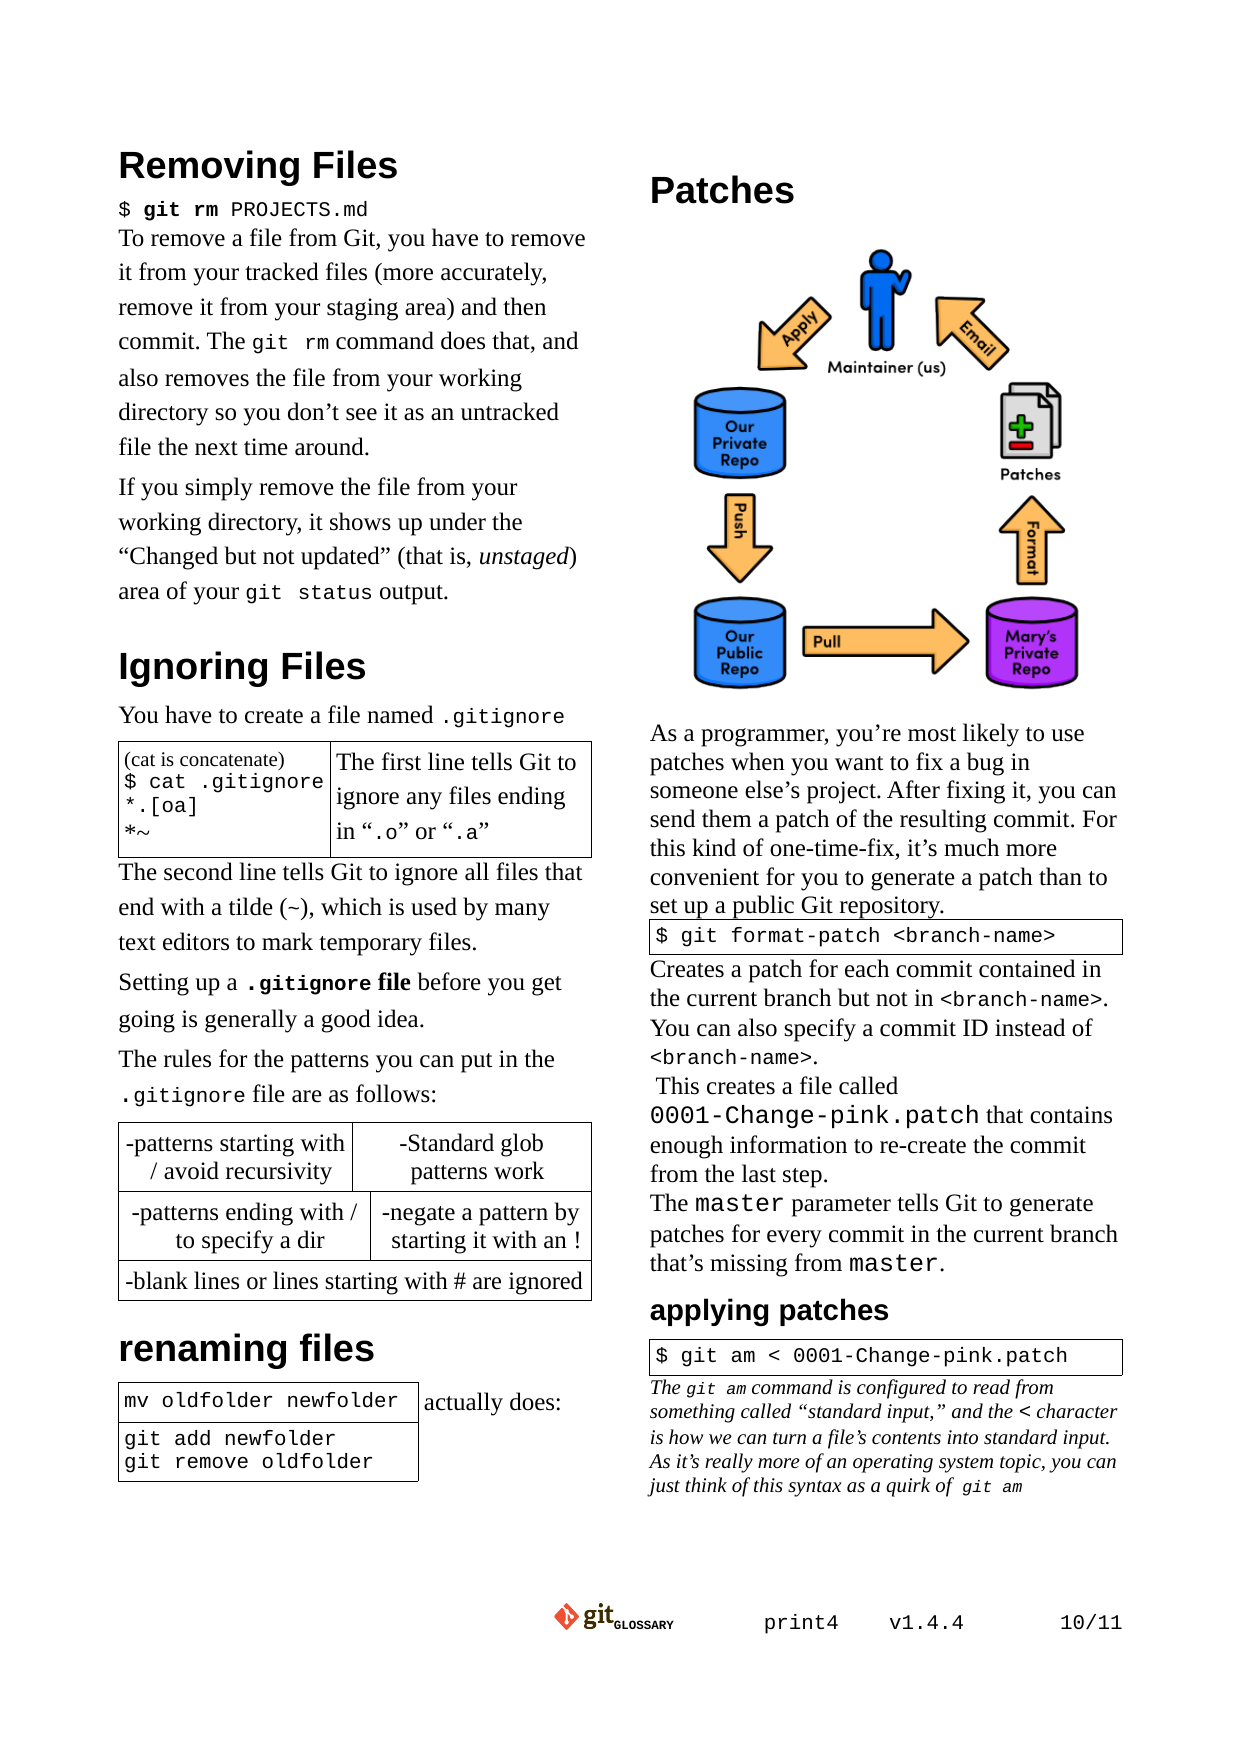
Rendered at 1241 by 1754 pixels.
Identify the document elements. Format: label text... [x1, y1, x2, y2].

text This creates a file called [649, 1071, 1122, 1100]
text The git am command is configured to read from something called “standard input,” and the < character is how we can turn a file’s contents into standard input. As it’s really more of an operating system topic, you can just think of this syntax as a quirk of git am [649, 1376, 1122, 1497]
picture [554, 1603, 614, 1630]
text If you simply remove the file from your working directory, it shows up under the “Changed but not updated” (that is, unstaged) area of your git status output. [118, 472, 591, 607]
table_cell -negate a pattern by starting it with an ! [371, 1192, 591, 1260]
table_cell -patterns ending with / to specify a dir [119, 1192, 370, 1260]
table_cell [419, 1422, 591, 1481]
subtitle Patches [649, 168, 1122, 212]
table_header $ git am < 0001-Change-pink.patch [650, 1340, 1122, 1374]
text 0001-Change-pink.patch that contains enough information to re-create the commit from the last step. [649, 1100, 1122, 1188]
text The master parameter tells Git to generate patches for every commit in the current branch that’s missing from master. [649, 1188, 1122, 1278]
table_header The first line tells Git to ignore any files ending in “.o” or “.a” [331, 742, 591, 857]
table_header mv oldfolder newfolder [119, 1383, 418, 1422]
subtitle applying patches [649, 1293, 1122, 1327]
table_header -patterns starting with / avoid recursivity [119, 1123, 352, 1191]
subtitle Removing Files [118, 143, 591, 187]
picture [649, 224, 1123, 718]
text The rules for the patterns you can put in the .gitignore file are as follows: [118, 1044, 591, 1110]
subtitle renaming files [118, 1325, 591, 1369]
text Creates a patch for each commit contained in the current branch but not in <branch-name>. You can also specify a commit ID instead of <branch-name>. [649, 955, 1122, 1071]
text $ git rm PROJECTS.md [118, 199, 591, 223]
text As a programmer, you’re most likely to use patches when you want to fix a bug in someone else’s project. After fixing it, you can send them a patch of the resulting commit. For this kind of one-time-fix, it’s much more convenient for you to generate a patch than to set up a public Git repository. [649, 718, 1122, 919]
subtitle Ignoring Files [118, 644, 591, 687]
text The second line tells Git to ignore all files that end with a tilde (~), which is used by many text editors to mark temporary files. [118, 858, 591, 956]
text You have to create a file named .gitignore [118, 700, 591, 729]
text To remove a file from Git, you have to remove it from your tracked files (more accurately, remove it from your staging area) and then commit. The git rm command does that, and also removes the file from your working directory so you don’t see it as an untracked file the next time around. [118, 223, 591, 461]
table_cell git add newfolder git remove oldfolder [119, 1423, 418, 1481]
table_header (cat is concatenate) $ cat .gitignore *.[oa] *~ [119, 742, 330, 857]
table_cell -blank lines or lines starting with # are ignored [119, 1261, 591, 1300]
table_header actually does: [419, 1382, 591, 1422]
table_header -Standard glob patterns work [353, 1123, 591, 1191]
table_header $ git format-patch <branch-name> [650, 920, 1122, 954]
text Setting up a .gitignore file before you get going is generally a good idea. [118, 967, 591, 1033]
